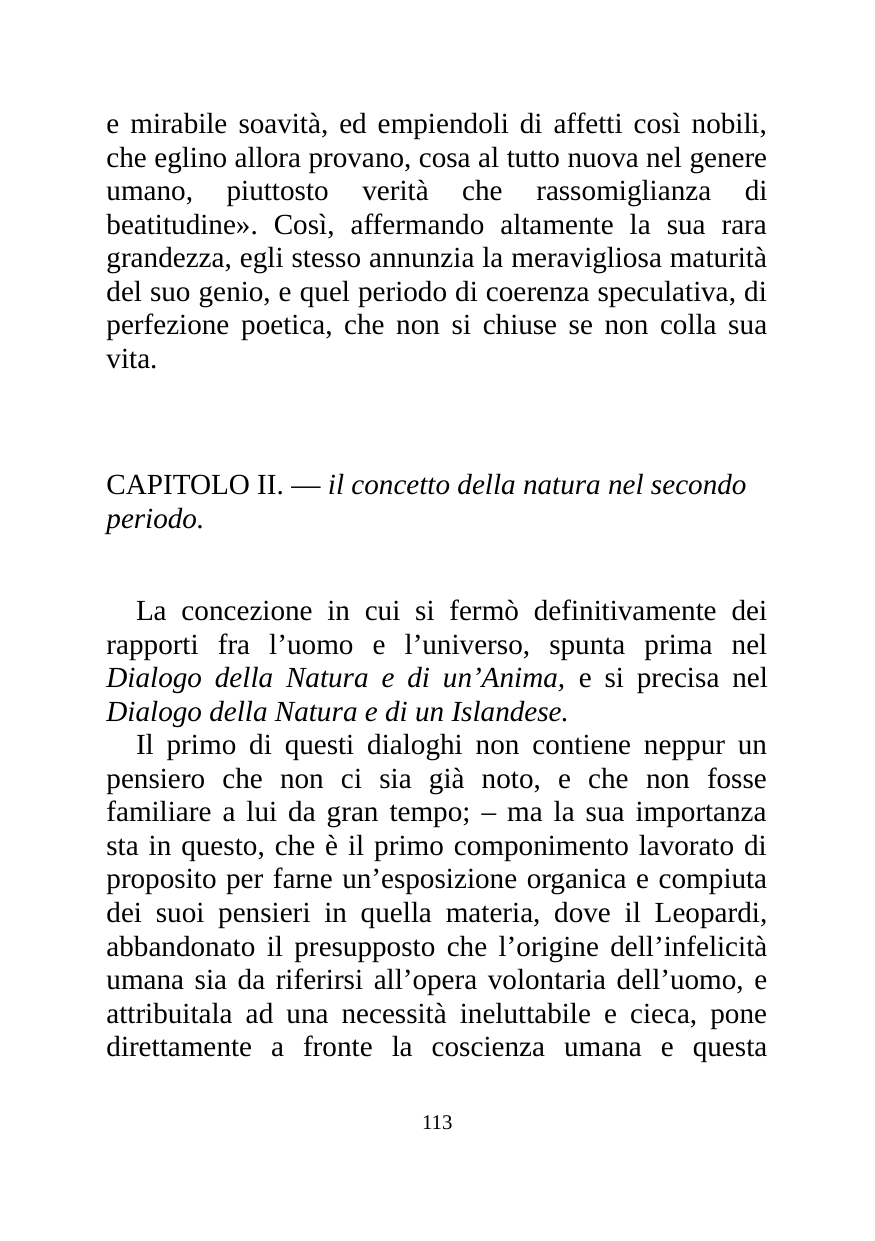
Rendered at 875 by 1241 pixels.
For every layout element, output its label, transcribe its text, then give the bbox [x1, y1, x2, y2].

text La concezione in cui si fermò definitivamente dei rapporti fra l’uomo e l’universo, spunta prima nel Dialogo della Natura e di un’Anima, e si precisa nel Dialogo della Natura e di un Islandese. [106, 593, 768, 727]
text e mirabile soavità, ed empiendoli di affetti così nobili, che eglino allora provano, cosa al tutto nuova nel genere umano, piuttosto verità che rassomiglianza di beatitudine». Così, affermando altamente la sua rara grandezza, egli stesso annunzia la meravigliosa maturità del suo genio, e quel periodo di coerenza speculativa, di perfezione poetica, che non si chiuse se non colla sua vita. [106, 106, 768, 374]
text Il primo di questi dialoghi non contiene neppur un pensiero che non ci sia già noto, e che non fosse familiare a lui da gran tempo; – ma la sua importanza sta in questo, che è il primo componimento lavorato di proposito per farne un’esposizione organica e compiuta dei suoi pensieri in quella materia, dove il Leopardi, abbandonato il presupposto che l’origine dell’infelicità umana sia da riferirsi all’opera volontaria dell’uomo, e attribuitala ad una necessità ineluttabile e cieca, pone direttamente a fronte la coscienza umana e questa [106, 727, 768, 1063]
subtitle CAPITOLO II. — il concetto della natura nel secondo periodo. [106, 467, 768, 534]
